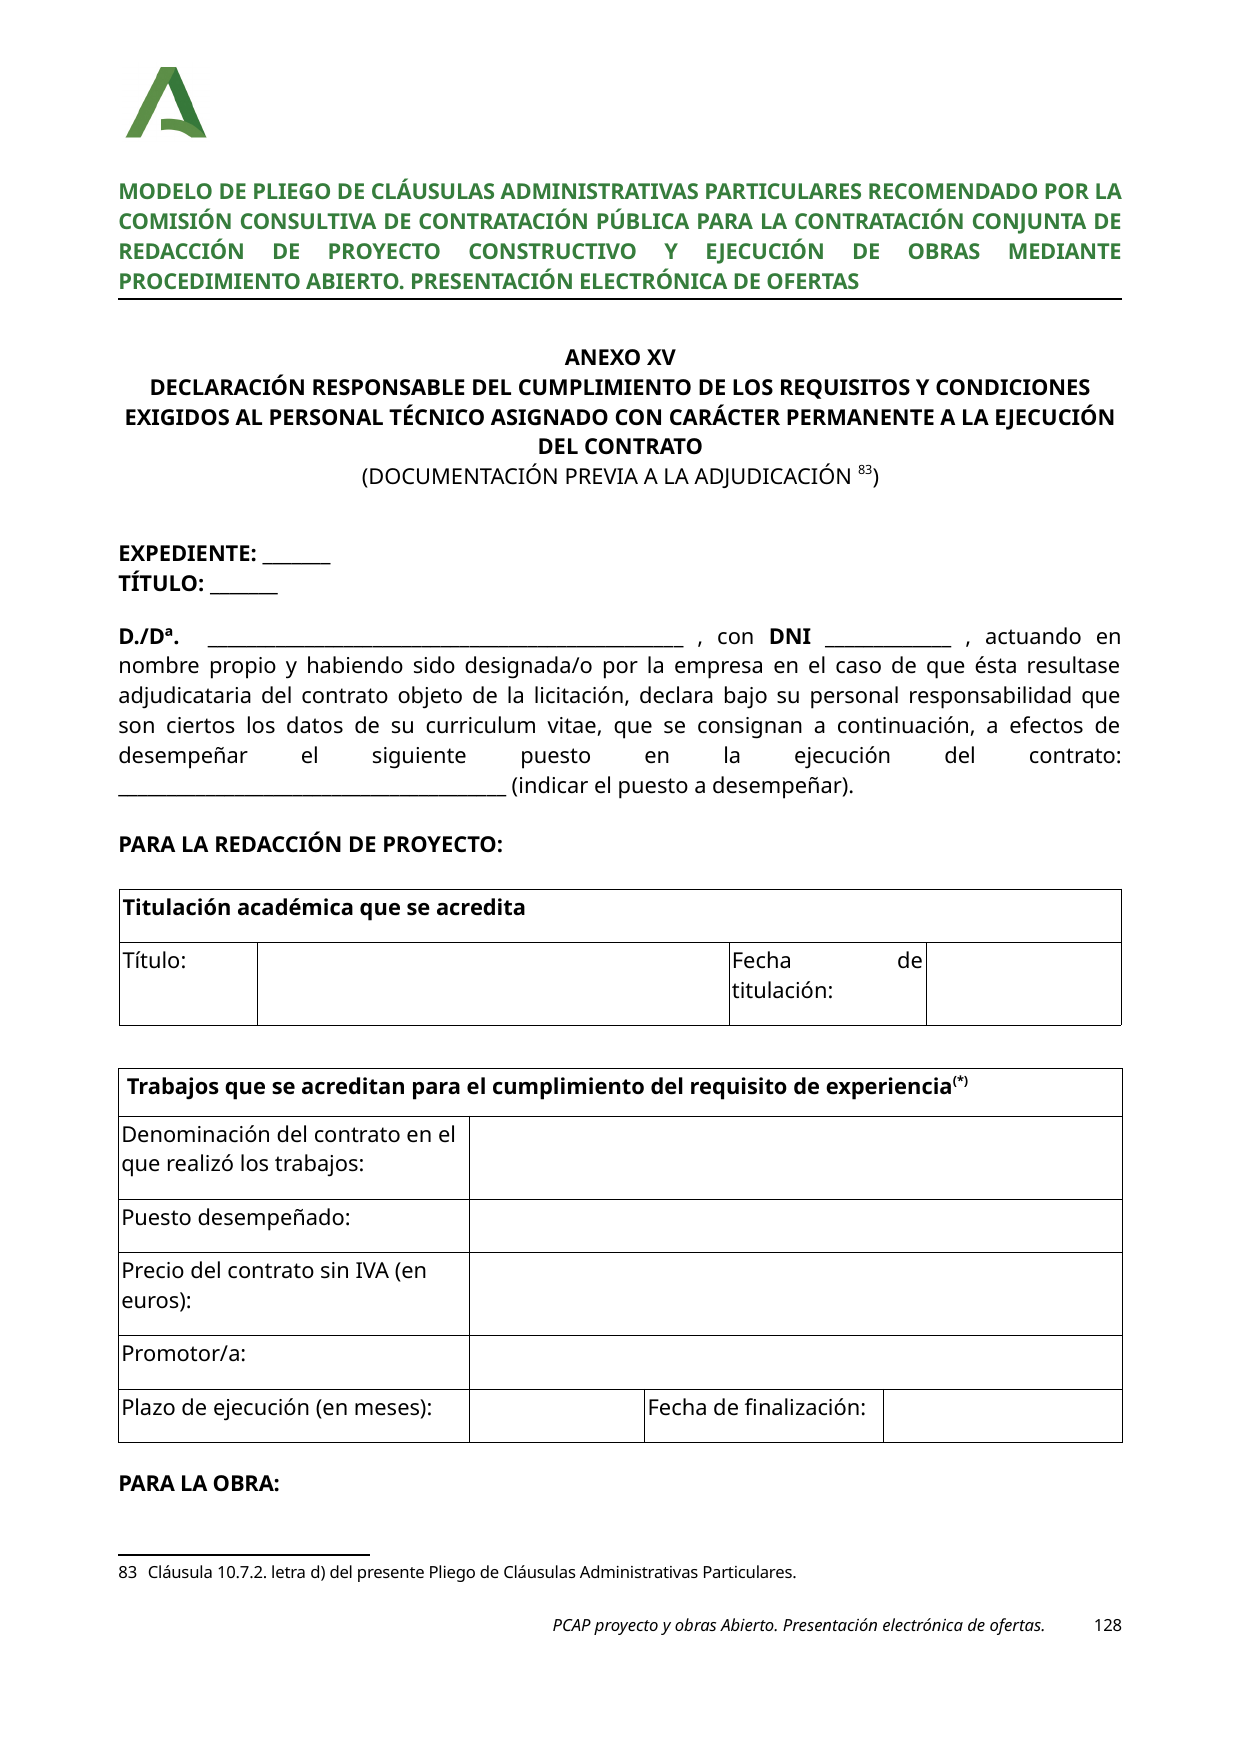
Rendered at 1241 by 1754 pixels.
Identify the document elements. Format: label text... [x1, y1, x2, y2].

text Cláusula 10.7.2. letra d) del presente Pliego de Cláusulas Administrativas Particulares. [118, 1561, 1122, 1584]
table_cell [884, 1390, 1122, 1442]
table_header Titulación académica que se acredita [120, 890, 1121, 942]
table_cell [470, 1200, 1122, 1252]
picture [121, 62, 210, 142]
table_cell Plazo de ejecución (en meses): [119, 1390, 469, 1442]
text DECLARACIÓN RESPONSABLE DEL CUMPLIMIENTO DE LOS REQUISITOS Y CONDICIONES EXIGIDOS AL PERSONAL TÉCNICO ASIGNADO CON CARÁCTER PERMANENTE A LA EJECUCIÓN DEL CONTRATO [118, 372, 1122, 461]
table_cell Promotor/a: [119, 1336, 469, 1389]
table_header Trabajos que se acreditan para el cumplimiento del requisito de experiencia(*) [119, 1069, 1122, 1116]
table_cell Fecha de finalización: [645, 1390, 883, 1442]
table_cell Título: [120, 943, 257, 1025]
text PARA LA REDACCIÓN DE PROYECTO: [118, 829, 1122, 859]
text (DOCUMENTACIÓN PREVIA A LA ADJUDICACIÓN ) [118, 461, 1122, 491]
text TÍTULO: _______ [118, 568, 1122, 598]
table_cell [470, 1253, 1122, 1335]
text EXPEDIENTE: _______ [118, 538, 1122, 568]
text MODELO DE PLIEGO DE CLÁUSULAS ADMINISTRATIVAS PARTICULARES RECOMENDADO POR LA COMISIÓN CONSULTIVA DE CONTRATACIÓN PÚBLICA PARA LA CONTRATACIÓN CONJUNTA DE REDACCIÓN DE PROYECTO CONSTRUCTIVO Y EJECUCIÓN DE OBRAS MEDIANTE PROCEDIMIENTO ABIERTO. PRESENTACIÓN ELECTRÓNICA DE OFERTAS [118, 176, 1122, 298]
table_cell [258, 943, 729, 1025]
table_cell [927, 943, 1121, 1025]
table_cell Fecha de titulación: [730, 943, 926, 1025]
table_cell [470, 1390, 644, 1442]
table_cell [470, 1117, 1122, 1199]
text D./Dª. _________________________________________________ , con DNI _____________ , actuando en nombre propio y habiendo sido designada/o por la empresa en el caso de que ésta resultase adjudicataria del contrato objeto de la licitación, declara bajo su personal responsabilidad que son ciertos los datos de su curriculum vitae, que se consignan a continuación, a efectos de desempeñar el siguiente puesto en la ejecución del contrato: ________________________________________ (indicar el puesto a desempeñar). [118, 621, 1122, 799]
table_cell Precio del contrato sin IVA (en euros): [119, 1253, 469, 1335]
text ANEXO XV [118, 342, 1122, 372]
table_cell [470, 1336, 1122, 1389]
text PARA LA OBRA: [118, 1468, 1122, 1497]
table_cell Puesto desempeñado: [119, 1200, 469, 1252]
table_cell Denominación del contrato en el que realizó los trabajos: [119, 1117, 469, 1199]
